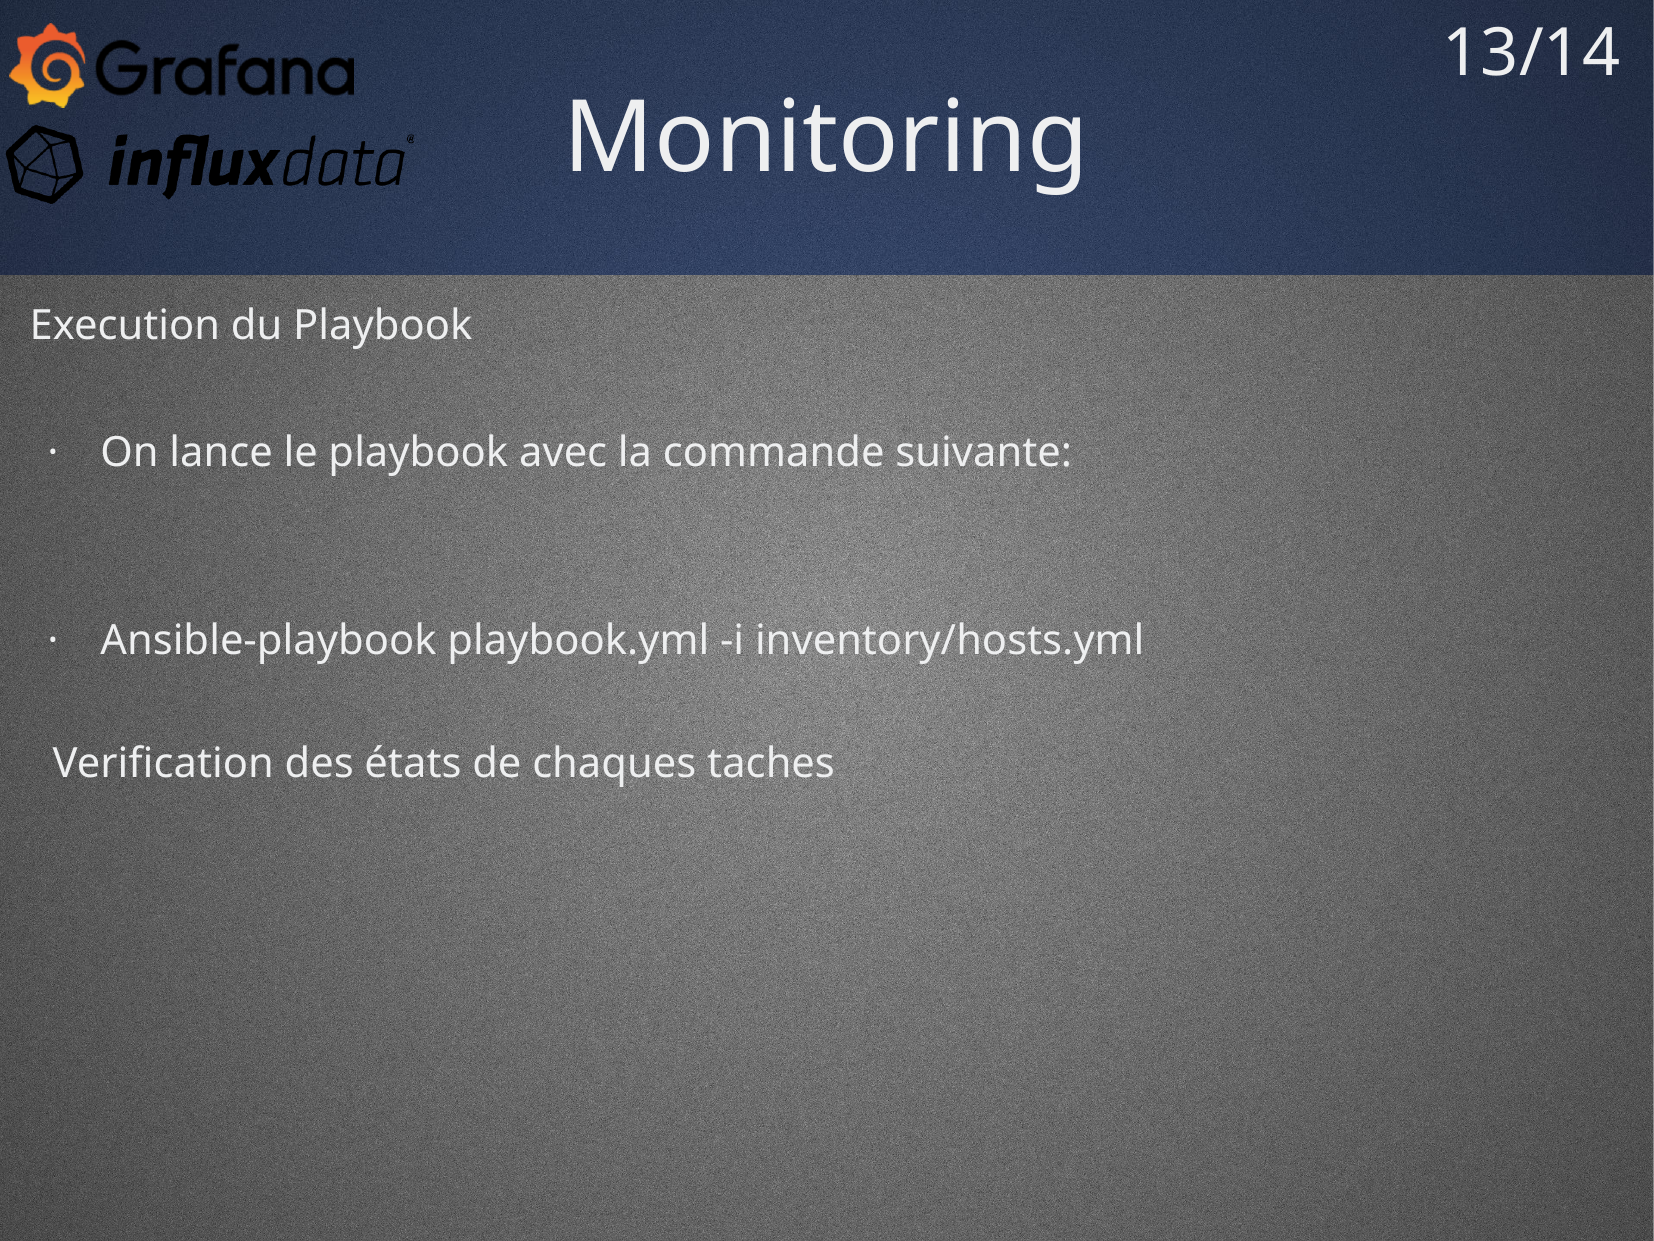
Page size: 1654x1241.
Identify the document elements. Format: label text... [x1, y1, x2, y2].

picture [0, 0, 1654, 1241]
list 13/14 [1371, 4, 1652, 83]
list Verification des états de chaques taches [52, 732, 1625, 1063]
list Execution du Playbook On lance le playbook avec la commande suivante: Ansible-playbook playbook.yml -i inventory/hosts.yml [29, 295, 1595, 671]
title Monitoring [88, 29, 1565, 237]
